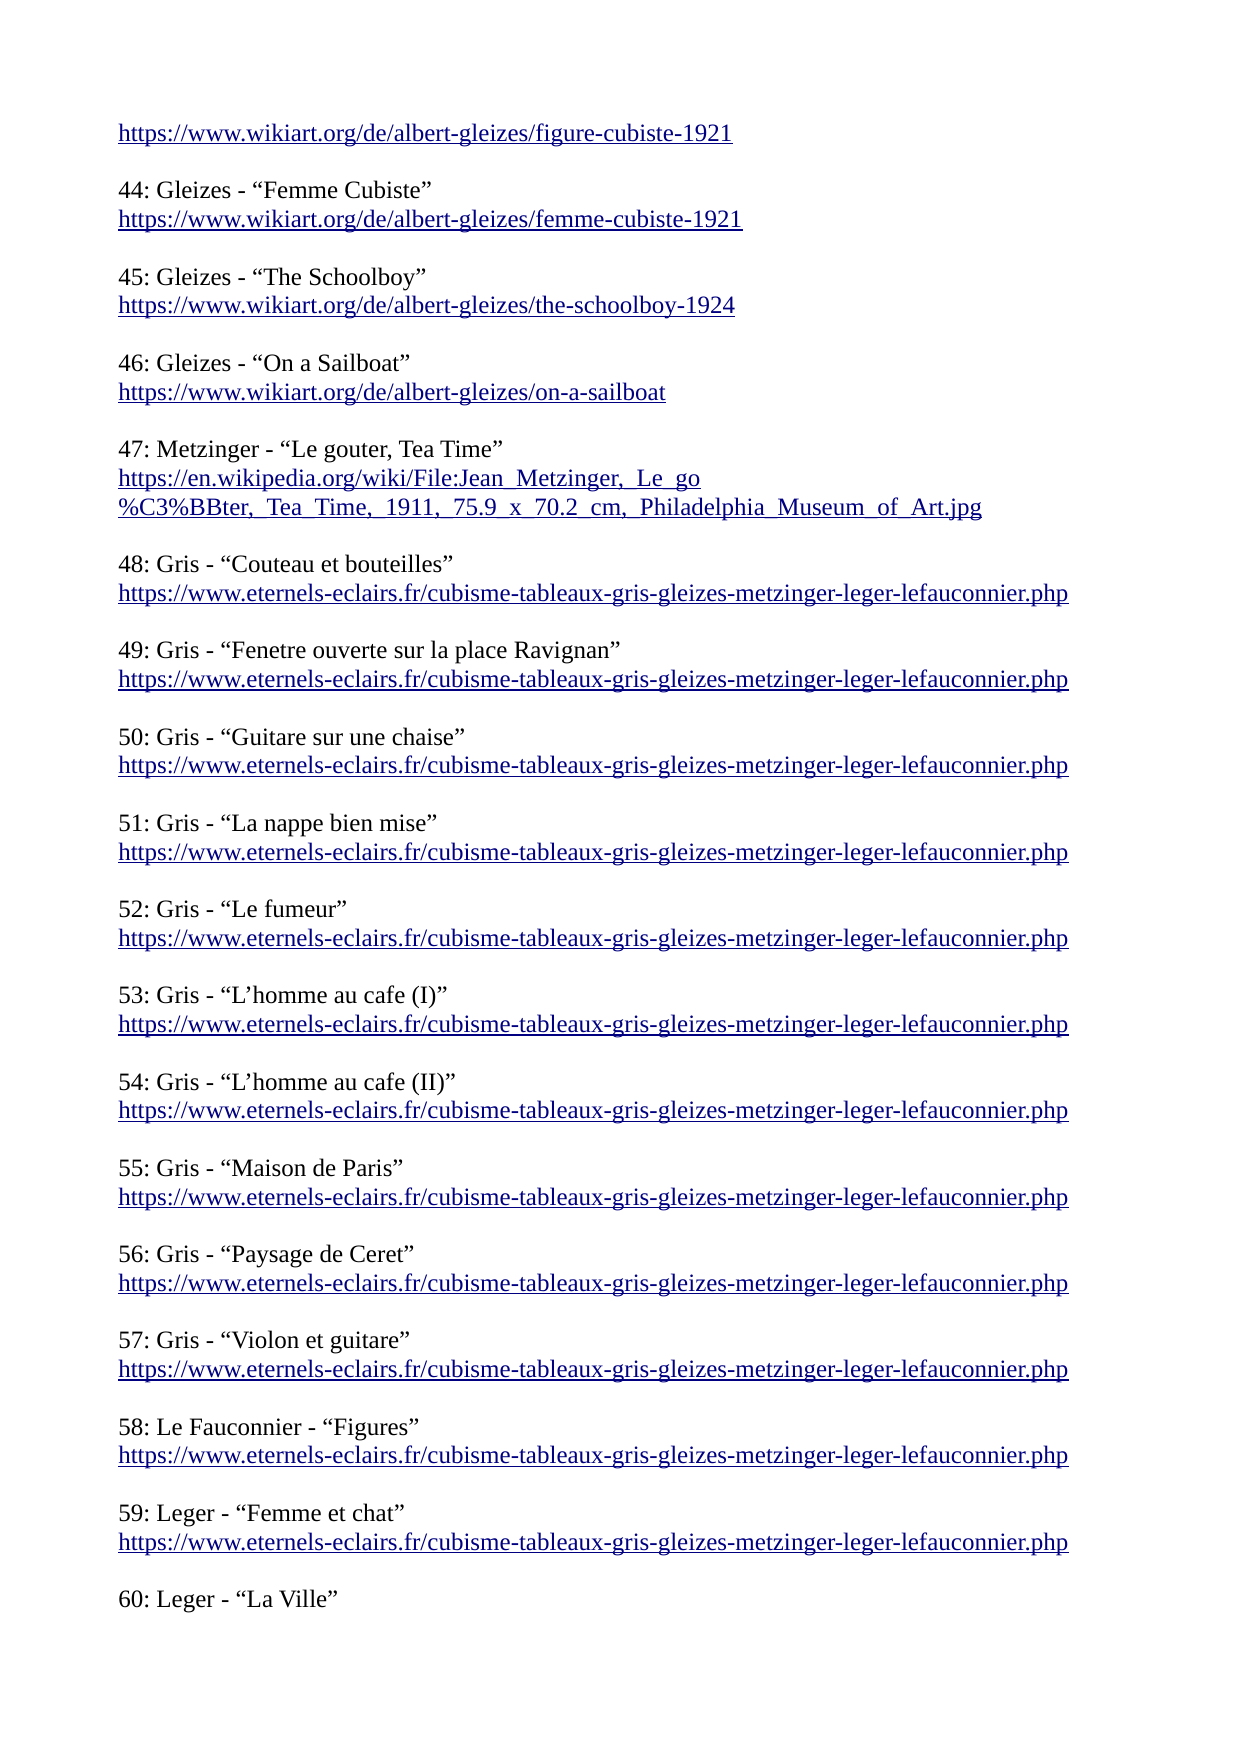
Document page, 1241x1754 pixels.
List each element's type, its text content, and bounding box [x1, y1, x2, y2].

text https://www.eternels-eclairs.fr/cubisme-tableaux-gris-gleizes-metzinger-leger-lefauconnier.php [118, 1096, 1122, 1124]
text https://www.eternels-eclairs.fr/cubisme-tableaux-gris-gleizes-metzinger-leger-lefauconnier.php [118, 751, 1122, 779]
text https://www.eternels-eclairs.fr/cubisme-tableaux-gris-gleizes-metzinger-leger-lefauconnier.php [118, 1441, 1122, 1469]
text https://www.eternels-eclairs.fr/cubisme-tableaux-gris-gleizes-metzinger-leger-lefauconnier.php [118, 1354, 1122, 1383]
text https://www.wikiart.org/de/albert-gleizes/the-schoolboy-1924 [118, 291, 1122, 319]
text 50: Gris - “Guitare sur une chaise” [118, 722, 1122, 751]
text 60: Leger - “La Ville” [118, 1584, 1122, 1613]
text https://www.wikiart.org/de/albert-gleizes/on-a-sailboat [118, 377, 1122, 406]
text https://www.eternels-eclairs.fr/cubisme-tableaux-gris-gleizes-metzinger-leger-lefauconnier.php [118, 578, 1122, 607]
text 55: Gris - “Maison de Paris” [118, 1153, 1122, 1182]
text 56: Gris - “Paysage de Ceret” [118, 1239, 1122, 1268]
text 45: Gleizes - “The Schoolboy” [118, 262, 1122, 291]
text 58: Le Fauconnier - “Figures” [118, 1412, 1122, 1441]
text 52: Gris - “Le fumeur” [118, 894, 1122, 923]
text 44: Gleizes - “Femme Cubiste” [118, 176, 1122, 204]
text https://www.eternels-eclairs.fr/cubisme-tableaux-gris-gleizes-metzinger-leger-lefauconnier.php [118, 1009, 1122, 1038]
text https://www.wikiart.org/de/albert-gleizes/figure-cubiste-1921 [118, 118, 1122, 147]
text https://en.wikipedia.org/wiki/File:Jean_Metzinger,_Le_go%C3%BBter,_Tea_Time,_1911,_75.9_x_70.2_cm,_Philadelphia_Museum_of_Art.jpg [118, 463, 1122, 521]
text https://www.eternels-eclairs.fr/cubisme-tableaux-gris-gleizes-metzinger-leger-lefauconnier.php [118, 1268, 1122, 1297]
text 59: Leger - “Femme et chat” [118, 1498, 1122, 1527]
text 46: Gleizes - “On a Sailboat” [118, 348, 1122, 377]
text https://www.eternels-eclairs.fr/cubisme-tableaux-gris-gleizes-metzinger-leger-lefauconnier.php [118, 923, 1122, 952]
text 48: Gris - “Couteau et bouteilles” [118, 549, 1122, 578]
text 53: Gris - “L’homme au cafe (I)” [118, 981, 1122, 1009]
text https://www.eternels-eclairs.fr/cubisme-tableaux-gris-gleizes-metzinger-leger-lefauconnier.php [118, 664, 1122, 693]
text 47: Metzinger - “Le gouter, Tea Time” [118, 434, 1122, 463]
text https://www.eternels-eclairs.fr/cubisme-tableaux-gris-gleizes-metzinger-leger-lefauconnier.php [118, 1527, 1122, 1556]
text 54: Gris - “L’homme au cafe (II)” [118, 1067, 1122, 1096]
text https://www.eternels-eclairs.fr/cubisme-tableaux-gris-gleizes-metzinger-leger-lefauconnier.php [118, 837, 1122, 866]
text https://www.wikiart.org/de/albert-gleizes/femme-cubiste-1921 [118, 204, 1122, 233]
text 51: Gris - “La nappe bien mise” [118, 808, 1122, 837]
text 49: Gris - “Fenetre ouverte sur la place Ravignan” [118, 636, 1122, 664]
text 57: Gris - “Violon et guitare” [118, 1326, 1122, 1354]
text https://www.eternels-eclairs.fr/cubisme-tableaux-gris-gleizes-metzinger-leger-lefauconnier.php [118, 1182, 1122, 1211]
